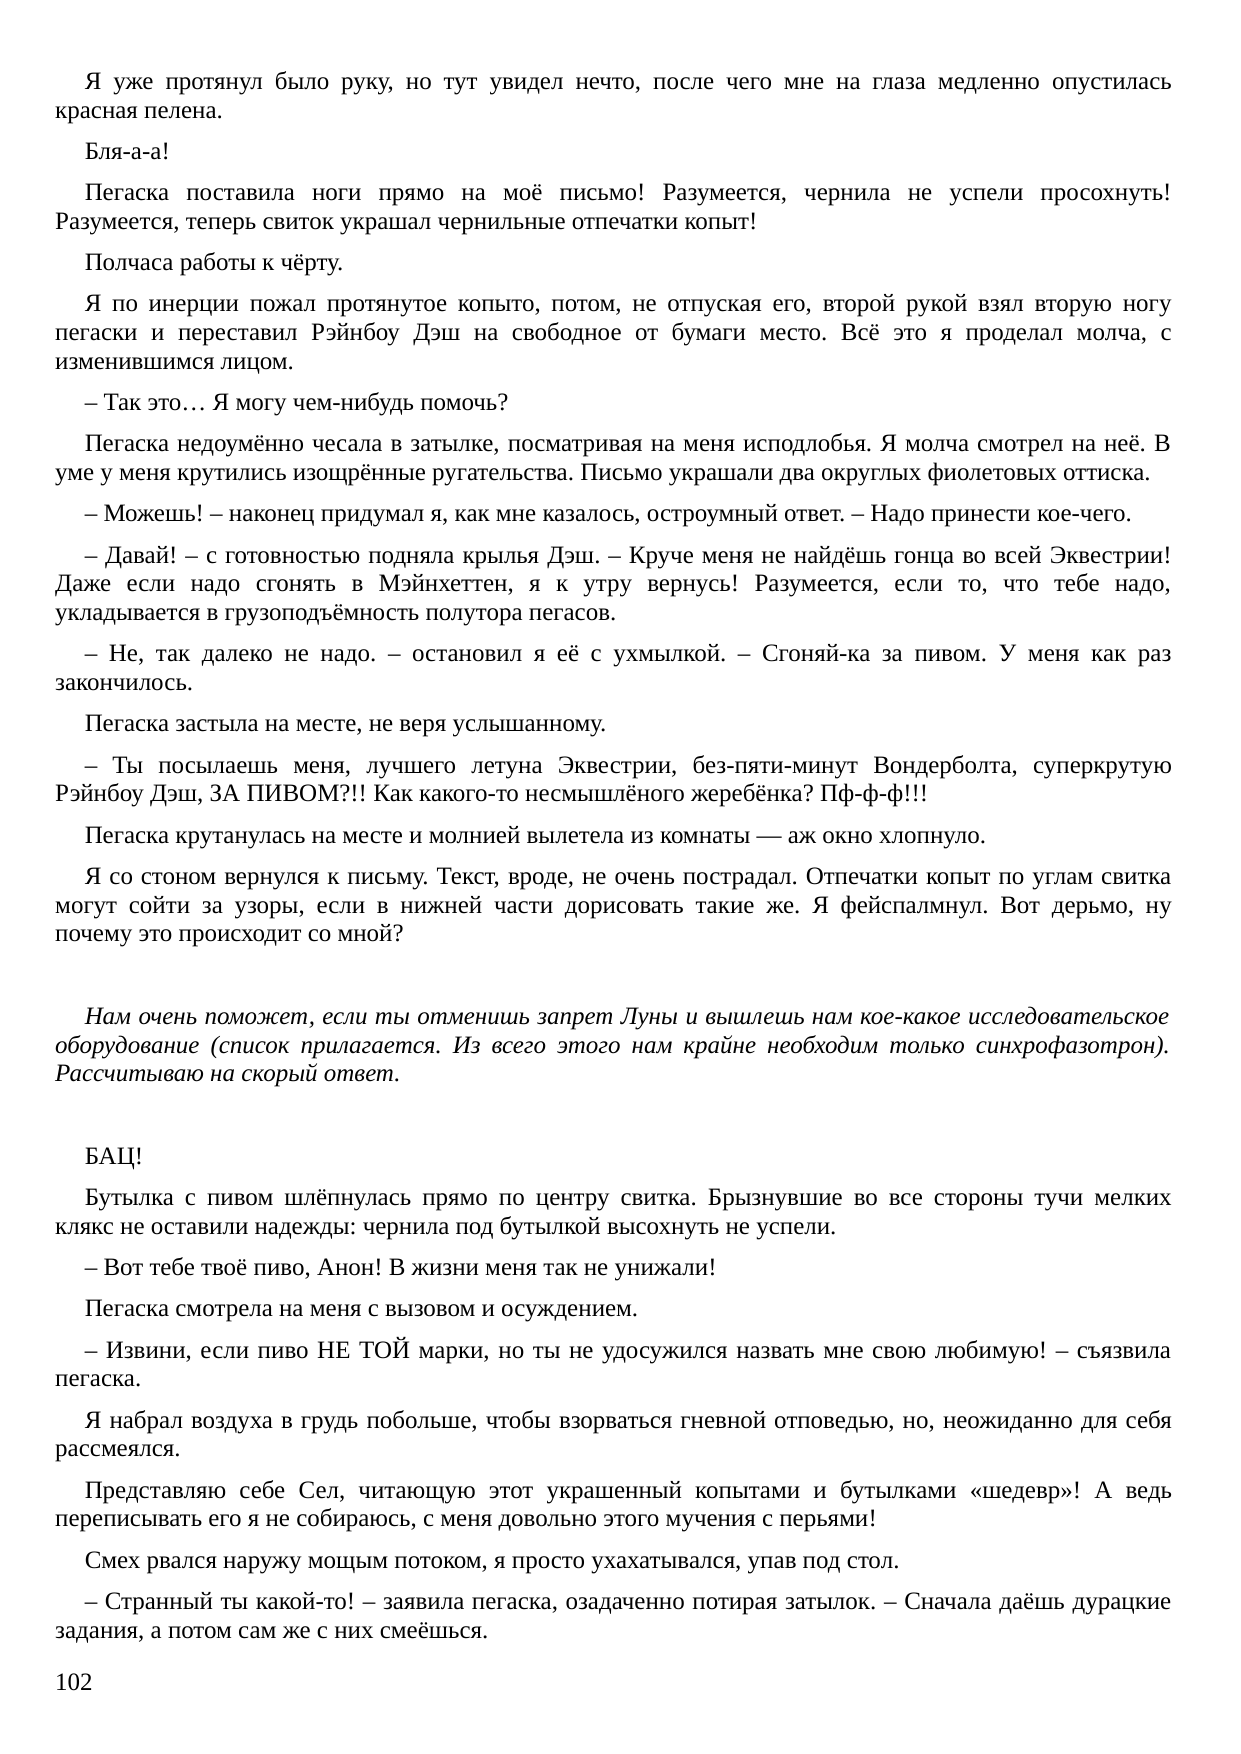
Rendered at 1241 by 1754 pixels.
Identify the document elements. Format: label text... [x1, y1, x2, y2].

text – Ты посылаешь меня, лучшего летуна Эквестрии, без-пяти-минут Вондерболта, суперкрутую Рэйнбоу Дэш, ЗА ПИВОМ?!! Как какого-то несмышлёного жеребёнка? Пф-ф-ф!!! [55, 750, 1173, 807]
text – Так это… Я могу чем-нибудь помочь? [55, 387, 1173, 416]
text Я по инерции пожал протянутое копыто, потом, не отпуская его, второй рукой взял вторую ногу пегаски и переставил Рэйнбоу Дэш на свободное от бумаги место. Всё это я проделал молча, с изменившимся лицом. [55, 288, 1173, 375]
text Пегаска поставила ноги прямо на моё письмо! Разумеется, чернила не успели просохнуть! Разумеется, теперь свиток украшал чернильные отпечатки копыт! [55, 177, 1173, 235]
text – Давай! – с готовностью подняла крылья Дэш. – Круче меня не найдёшь гонца во всей Эквестрии! Даже если надо сгонять в Мэйнхеттен, я к утру вернусь! Разумеется, если то, что тебе надо, укладывается в грузоподъёмность полутора пегасов. [55, 540, 1173, 626]
text Я набрал воздуха в грудь побольше, чтобы взорваться гневной отповедью, но, неожиданно для себя рассмеялся. [55, 1405, 1173, 1462]
text – Извини, если пиво НЕ ТОЙ марки, но ты не удосужился назвать мне свою любимую! – съязвила пегаска. [55, 1335, 1173, 1392]
text БАЦ! [55, 1141, 1173, 1170]
text Я уже протянул было руку, но тут увидел нечто, после чего мне на глаза медленно опустилась красная пелена. [55, 66, 1173, 123]
text Полчаса работы к чёрту. [55, 247, 1173, 276]
text Пегаска крутанулась на месте и молнией вылетела из комнаты — аж окно хлопнуло. [55, 820, 1173, 848]
text Пегаска недоумённо чесала в затылке, посматривая на меня исподлобья. Я молча смотрел на неё. В уме у меня крутились изощрённые ругательства. Письмо украшали два округлых фиолетовых оттиска. [55, 428, 1173, 486]
text Я со стоном вернулся к письму. Текст, вроде, не очень пострадал. Отпечатки копыт по углам свитка могут сойти за узоры, если в нижней части дорисовать такие же. Я фейспалмнул. Вот дерьмо, ну почему это происходит со мной? [55, 861, 1173, 947]
text Пегаска смотрела на меня с вызовом и осуждением. [55, 1293, 1173, 1322]
text Нам очень поможет, если ты отменишь запрет Луны и вышлешь нам кое-какое исследовательское оборудование (список прилагается. Из всего этого нам крайне необходим только синхрофазотрон). Рассчитываю на скорый ответ. [55, 1001, 1173, 1087]
text Пегаска застыла на месте, не веря услышанному. [55, 708, 1173, 737]
text Бля-а-а! [55, 136, 1173, 165]
text – Странный ты какой-то! – заявила пегаска, озадаченно потирая затылок. – Сначала даёшь дурацкие задания, а потом сам же с них смеёшься. [55, 1586, 1173, 1643]
text – Можешь! – наконец придумал я, как мне казалось, остроумный ответ. – Надо принести кое-чего. [55, 498, 1173, 527]
text Бутылка с пивом шлёпнулась прямо по центру свитка. Брызнувшие во все стороны тучи мелких клякс не оставили надежды: чернила под бутылкой высохнуть не успели. [55, 1182, 1173, 1240]
text Представляю себе Сел, читающую этот украшенный копытами и бутылками «шедевр»! А ведь переписывать его я не собираюсь, с меня довольно этого мучения с перьями! [55, 1475, 1173, 1532]
text – Вот тебе твоё пиво, Анон! В жизни меня так не унижали! [55, 1252, 1173, 1281]
text Смех рвался наружу мощым потоком, я просто ухахатывался, упав под стол. [55, 1545, 1173, 1573]
text – Не, так далеко не надо. – остановил я её с ухмылкой. – Сгоняй-ка за пивом. У меня как раз закончилось. [55, 638, 1173, 696]
